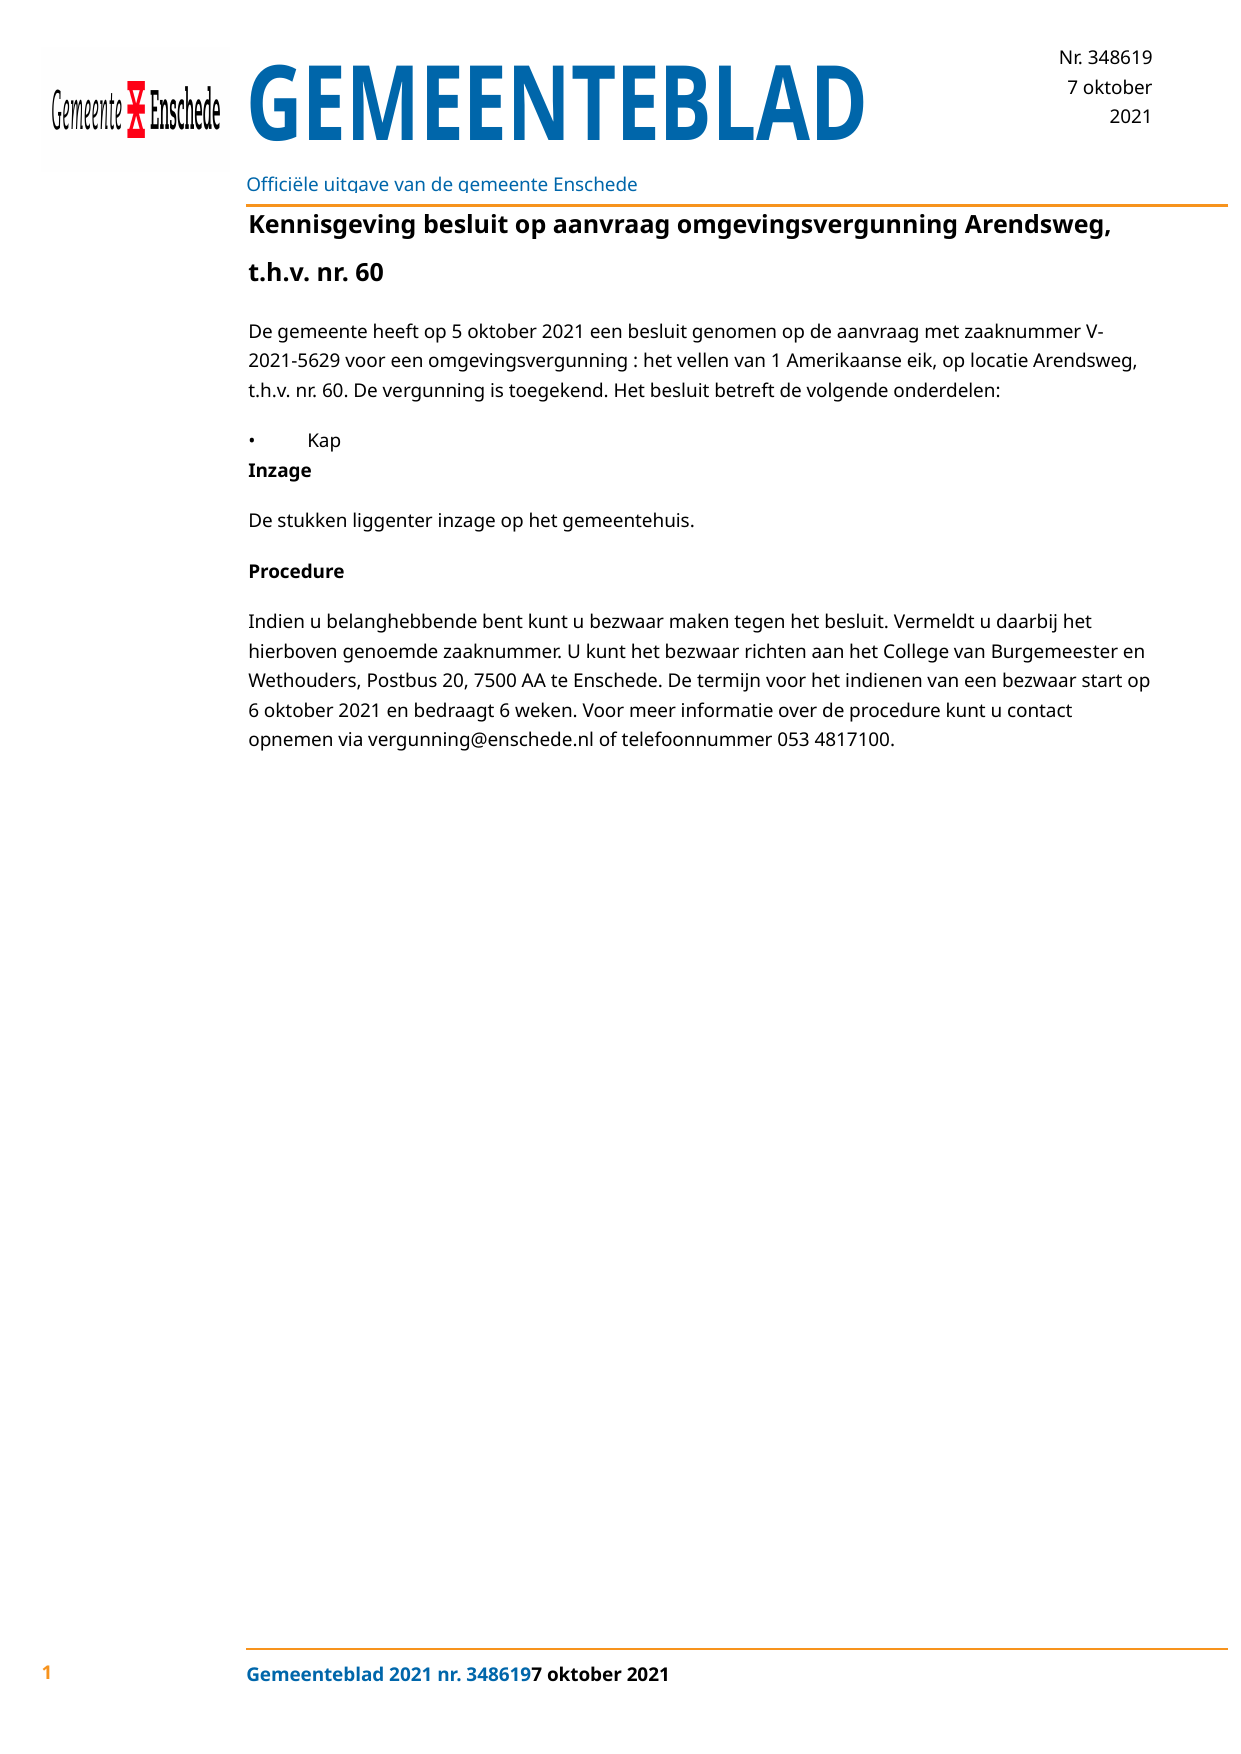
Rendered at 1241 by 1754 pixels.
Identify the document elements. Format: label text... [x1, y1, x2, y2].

text De stukken liggenter inzage op het gemeentehuis. [248, 507, 1152, 533]
picture [41, 47, 231, 172]
text Kennisgeving besluit op aanvraag omgevingsvergunning Arendsweg, t.h.v. nr. 60 [248, 207, 1152, 288]
text Indien u belanghebbende bent kunt u bezwaar maken tegen het besluit. Vermeldt u daarbij het hierboven genoemde zaaknummer. U kunt het bezwaar richten aan het College van Burgemees­ter en Wethouders, Postbus 20, 7500 AA te Enschede. De termijn voor het indienen van een bezwaar start op 6 oktober 2021 en bedraagt 6 weken. Voor meer informatie over de procedure kunt u contact opnemen via vergunning@enschede.nl of telefoonnummer 053 4817100. [248, 608, 1152, 752]
text De gemeente heeft op 5 oktober 2021 een besluit genomen op de aanvraag met zaaknummer V-2021-5629 voor een omgevingsvergunning : het vellen van 1 Amerikaanse eik, op locatie Arendsweg, t.h.v. nr. 60. De vergunning is toegekend. Het besluit betreft de volgende onderdelen: [248, 318, 1152, 403]
text Procedure [248, 558, 1152, 584]
list Kap [248, 427, 1152, 453]
text Inzage [248, 457, 1152, 483]
